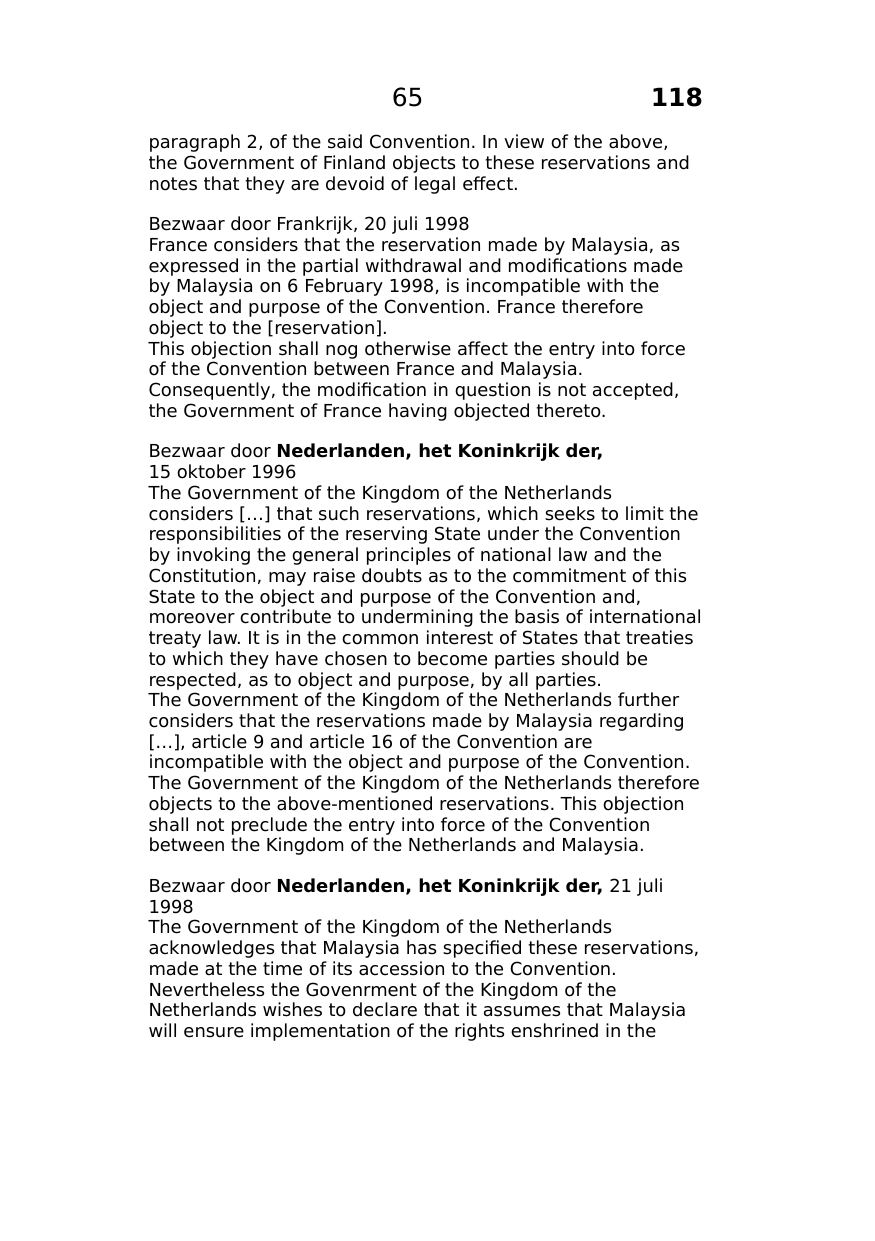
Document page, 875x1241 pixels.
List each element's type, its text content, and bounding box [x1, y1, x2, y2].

text The Government of the Kingdom of the Netherlands acknowledges that Malaysia has specified these reservations, made at the time of its accession to the Convention. Nevertheless the Govenrment of the Kingdom of the Netherlands wishes to declare that it assumes that Malaysia will ensure implementation of the rights enshrined in the [148, 917, 703, 1042]
text paragraph 2, of the said Convention. In view of the above, the Government of Finland objects to these reservations and notes that they are devoid of legal effect. [148, 132, 703, 194]
text This objection shall nog otherwise affect the entry into force of the Convention between France and Malaysia. [148, 338, 703, 380]
text Consequently, the modification in question is not accepted, the Government of France having objected thereto. [148, 380, 703, 421]
text France considers that the reservation made by Malaysia, as expressed in the partial withdrawal and modifications made by Malaysia on 6 February 1998, is incompatible with the object and purpose of the Convention. France therefore object to the [reservation]. [148, 235, 703, 338]
text The Government of the Kingdom of the Netherlands therefore objects to the above-mentioned reservations. This objection shall not preclude the entry into force of the Convention between the Kingdom of the Netherlands and Malaysia. [148, 773, 703, 856]
text The Government of the Kingdom of the Netherlands considers […] that such reservations, which seeks to limit the responsibilities of the reserving State under the Convention by invoking the general principles of national law and the Constitution, may raise doubts as to the commitment of this State to the object and purpose of the Convention and, moreover contribute to undermining the basis of international treaty law. It is in the common interest of States that treaties to which they have chosen to become parties should be respected, as to object and purpose, by all parties. [148, 483, 703, 690]
text The Government of the Kingdom of the Netherlands further considers that the reservations made by Malaysia regarding […], article 9 and article 16 of the Convention are incompatible with the object and purpose of the Convention. [148, 690, 703, 773]
text Bezwaar door Nederlanden, het Koninkrijk der, 15 oktober 1996 [148, 441, 703, 483]
text Bezwaar door Nederlanden, het Koninkrijk der, 21 juli 1998 [148, 876, 703, 917]
text Bezwaar door Frankrijk, 20 juli 1998 [148, 214, 703, 235]
